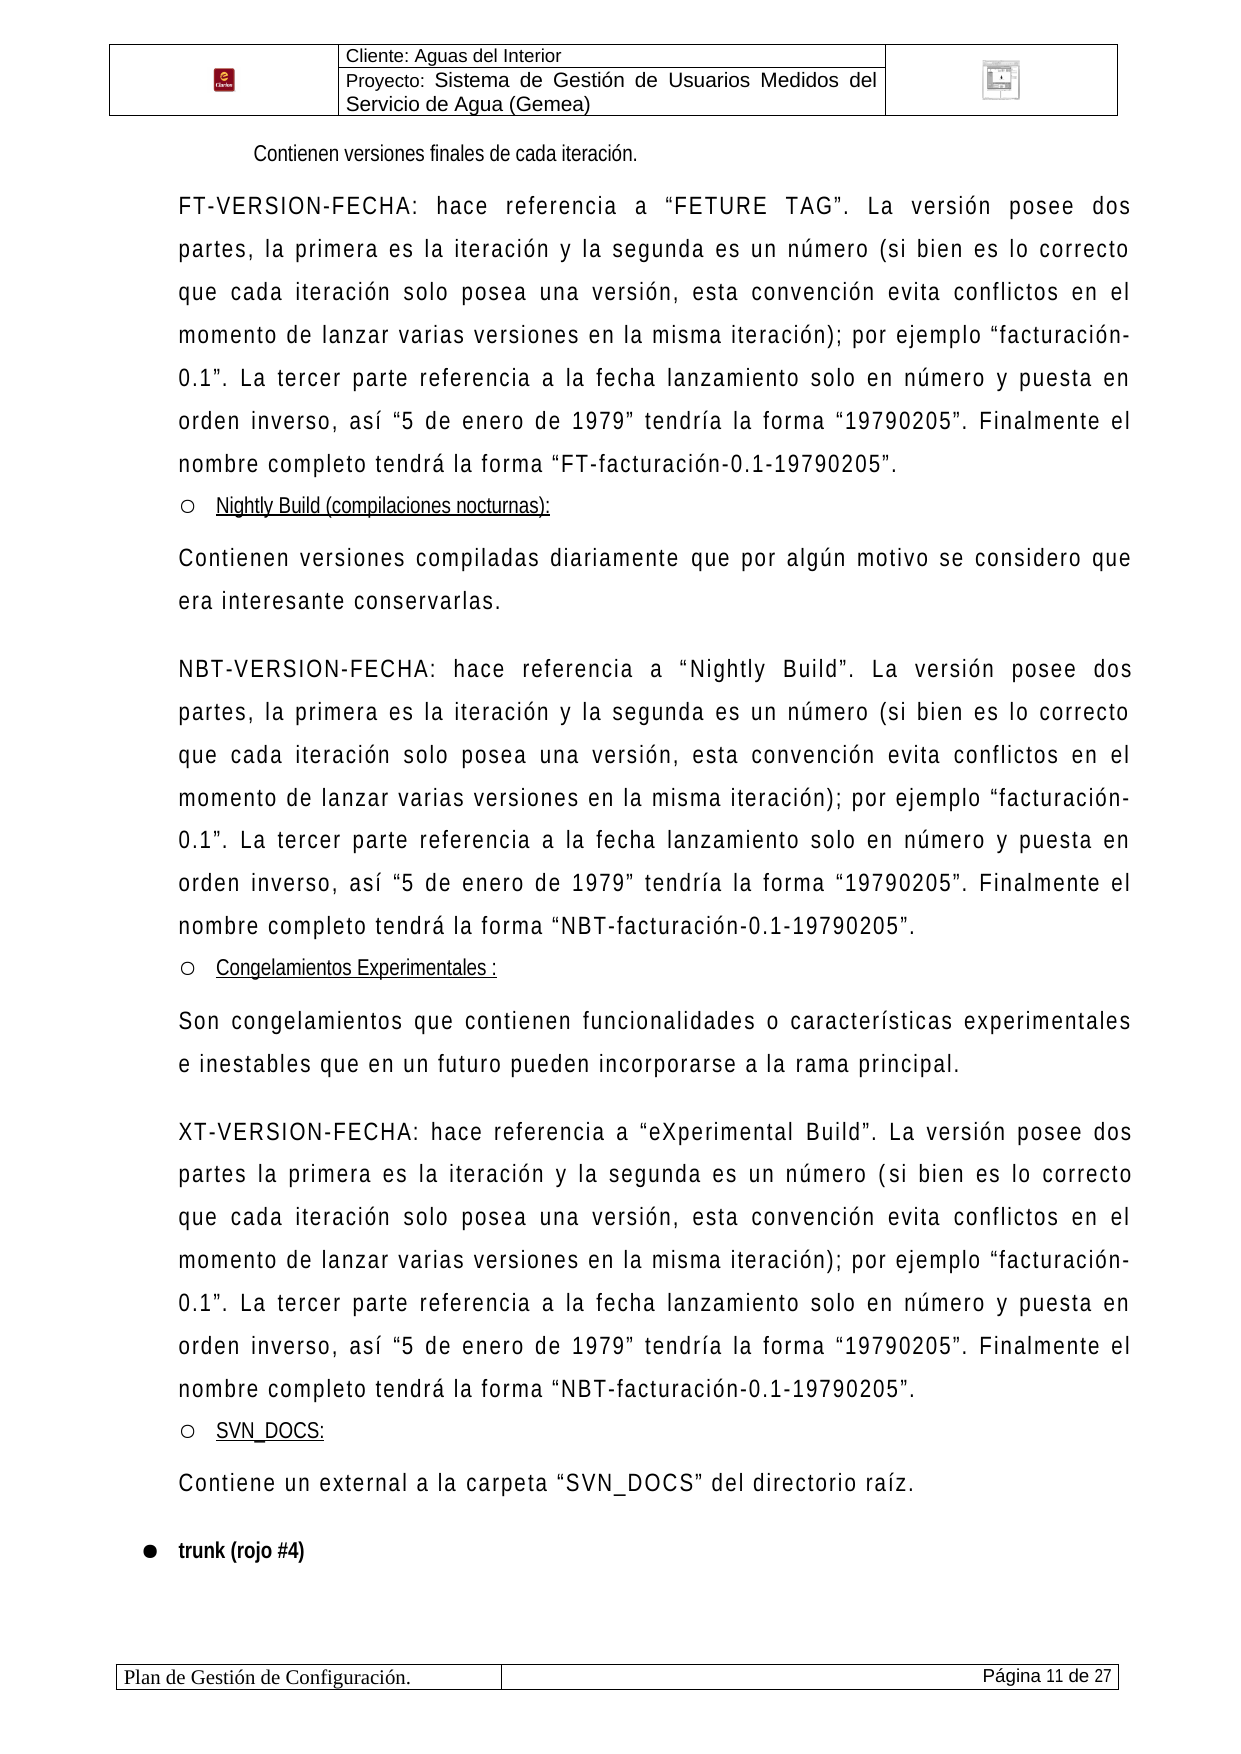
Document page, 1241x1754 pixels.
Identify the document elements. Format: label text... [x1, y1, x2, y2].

list Contienen versiones compiladas diariamente que por algún motivo se considero que era interesante conservarlas. [178, 543, 1131, 614]
list Contienen versiones finales de cada iteración. [216, 140, 1131, 166]
list FT-VERSION-FECHA: hace referencia a “FETURE TAG”. La versión posee dos partes, la primera es la iteración y la segunda es un número (si bien es lo correcto que cada iteración solo posea una versión, esta convención evita conflictos en el momento de lanzar varias versiones en la misma iteración); por ejemplo “facturación-0.1”. La tercer parte referencia a la fecha lanzamiento solo en número y puesta en orden inverso, así “5 de enero de 1979” tendría la forma “19790205”. Finalmente el nombre completo tendrá la forma “FT-facturación-0.1-19790205”. [178, 191, 1131, 477]
list Son congelamientos que contienen funcionalidades o características experimentales e inestables que en un futuro pueden incorporarse a la rama principal. [178, 1006, 1131, 1077]
list XT-VERSION-FECHA: hace referencia a “eXperimental Build”. La versión posee dos partes la primera es la iteración y la segunda es un número (si bien es lo correcto que cada iteración solo posea una versión, esta convención evita conflictos en el momento de lanzar varias versiones en la misma iteración); por ejemplo “facturación-0.1”. La tercer parte referencia a la fecha lanzamiento solo en número y puesta en orden inverso, así “5 de enero de 1979” tendría la forma “19790205”. Finalmente el nombre completo tendrá la forma “NBT-facturación-0.1-19790205”. [178, 1116, 1131, 1403]
list SVN_DOCS: [178, 1417, 1131, 1443]
picture [207, 67, 241, 93]
list Contiene un external a la carpeta “SVN_DOCS” del directorio raíz. [178, 1468, 1131, 1497]
list trunk (rojo #4) [141, 1537, 1131, 1564]
list Nightly Build (compilaciones nocturnas): [178, 492, 1131, 518]
list NBT-VERSION-FECHA: hace referencia a “Nightly Build”. La versión posee dos partes, la primera es la iteración y la segunda es un número (si bien es lo correcto que cada iteración solo posea una versión, esta convención evita conflictos en el momento de lanzar varias versiones en la misma iteración); por ejemplo “facturación-0.1”. La tercer parte referencia a la fecha lanzamiento solo en número y puesta en orden inverso, así “5 de enero de 1979” tendría la forma “19790205”. Finalmente el nombre completo tendrá la forma “NBT-facturación-0.1-19790205”. [178, 654, 1131, 940]
list Congelamientos Experimentales : [178, 954, 1131, 981]
